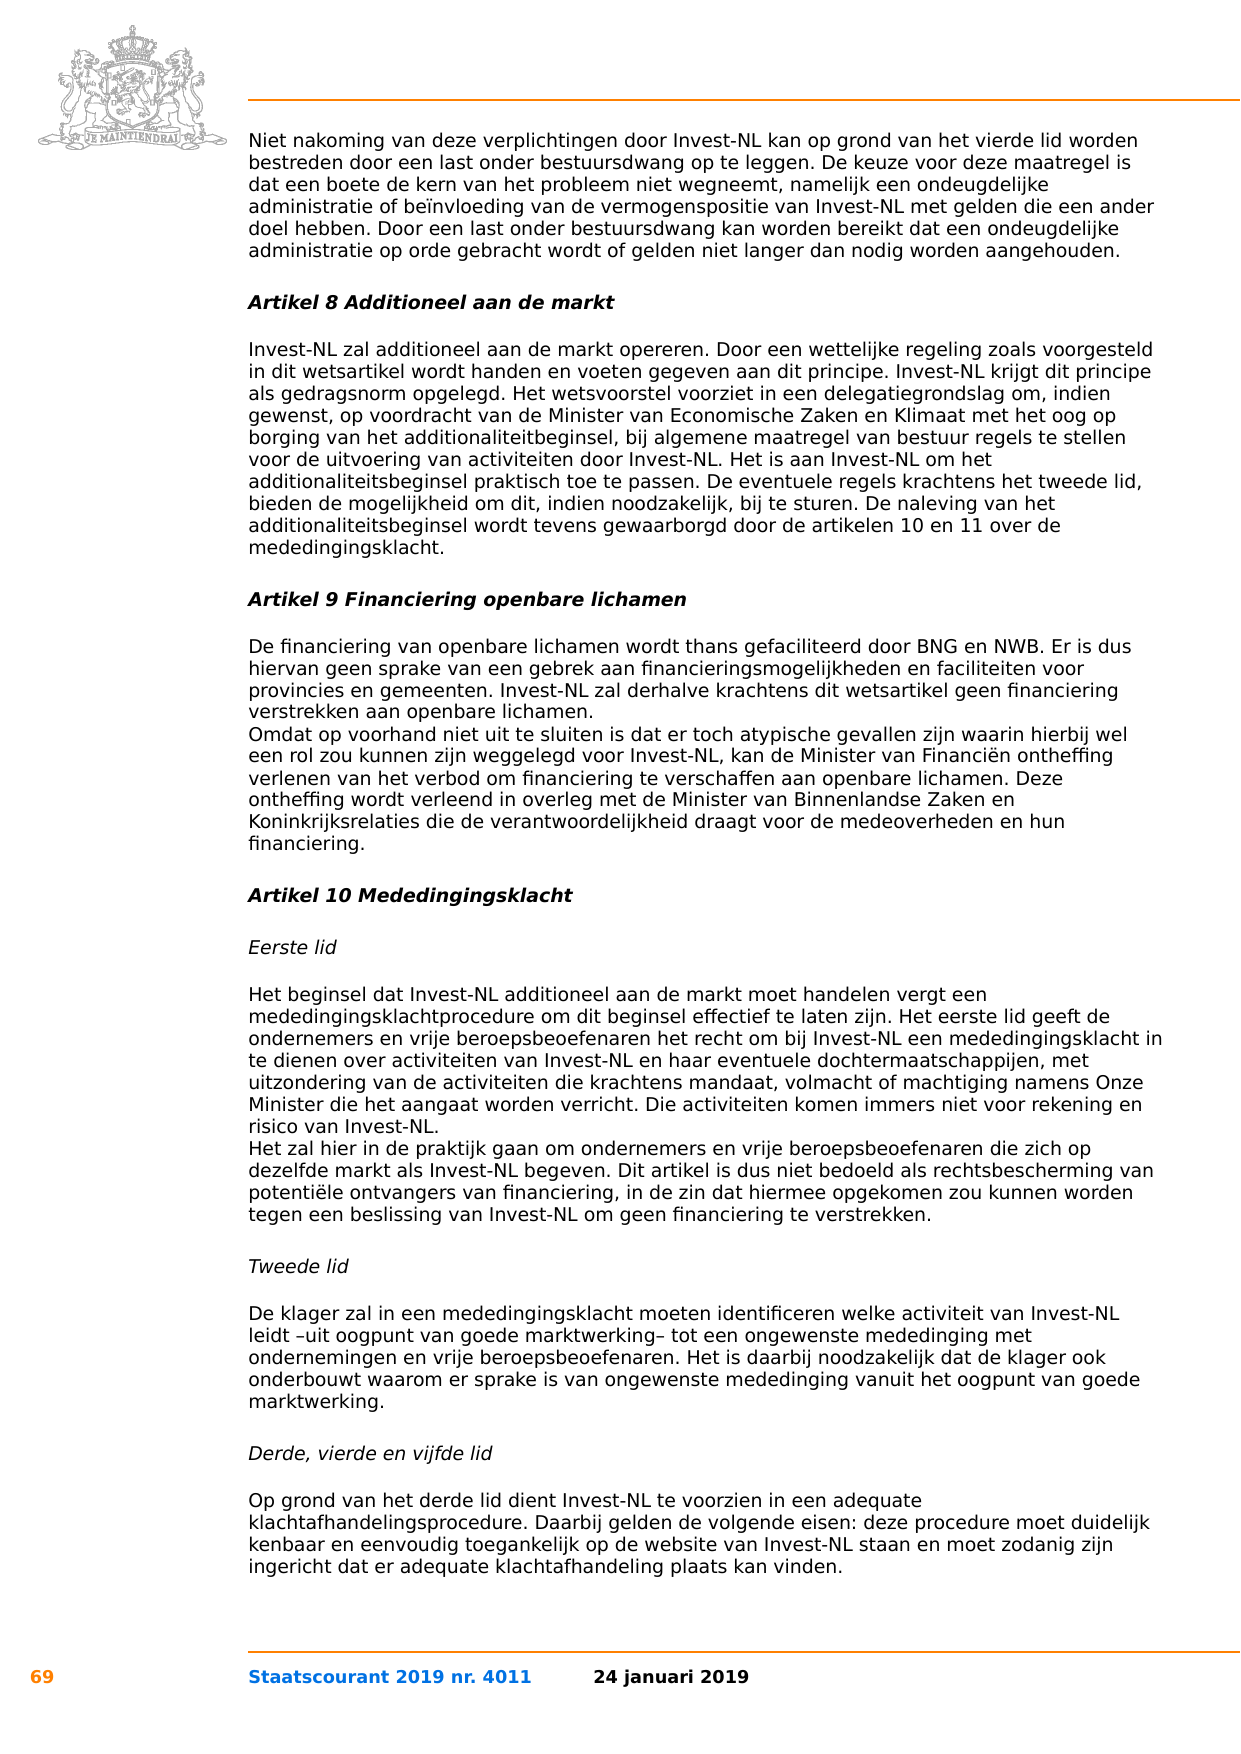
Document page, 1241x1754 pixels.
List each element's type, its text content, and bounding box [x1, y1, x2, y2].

subtitle Eerste lid [248, 937, 1163, 959]
text De klager zal in een mededingingsklacht moeten identificeren welke activiteit van Invest-NL leidt –uit oogpunt van goede marktwerking– tot een ongewenste mededinging met ondernemingen en vrije beroepsbeoefenaren. Het is daarbij noodzakelijk dat de klager ook onderbouwt waarom er sprake is van ongewenste mededinging vanuit het oogpunt van goede marktwerking. [248, 1303, 1163, 1413]
subtitle Artikel 9 Financiering openbare lichamen [248, 588, 1163, 611]
text Omdat op voorhand niet uit te sluiten is dat er toch atypische gevallen zijn waarin hierbij wel een rol zou kunnen zijn weggelegd voor Invest-NL, kan de Minister van Financiën ontheffing verlenen van het verbod om financiering te verschaffen aan openbare lichamen. Deze ontheffing wordt verleend in overleg met de Minister van Binnenlandse Zaken en Koninkrijksrelaties die de verantwoordelijkheid draagt voor de medeoverheden en hun financiering. [248, 723, 1163, 855]
subtitle Artikel 8 Additioneel aan de markt [248, 292, 1163, 314]
text Niet nakoming van deze verplichtingen door Invest-NL kan op grond van het vierde lid worden bestreden door een last onder bestuursdwang op te leggen. De keuze voor deze maatregel is dat een boete de kern van het probleem niet wegneemt, namelijk een ondeugdelijke administratie of beïnvloeding van de vermogenspositie van Invest-NL met gelden die een ander doel hebben. Door een last onder bestuursdwang kan worden bereikt dat een ondeugdelijke administratie op orde gebracht wordt of gelden niet langer dan nodig worden aangehouden. [248, 130, 1163, 262]
text Op grond van het derde lid dient Invest-NL te voorzien in een adequate klachtafhandelingsprocedure. Daarbij gelden de volgende eisen: deze procedure moet duidelijk kenbaar en eenvoudig toegankelijk op de website van Invest-NL staan en moet zodanig zijn ingericht dat er adequate klachtafhandeling plaats kan vinden. [248, 1490, 1163, 1578]
subtitle Derde, vierde en vijfde lid [248, 1443, 1163, 1465]
text De financiering van openbare lichamen wordt thans gefaciliteerd door BNG en NWB. Er is dus hiervan geen sprake van een gebrek aan financieringsmogelijkheden en faciliteiten voor provincies en gemeenten. Invest-NL zal derhalve krachtens dit wetsartikel geen financiering verstrekken aan openbare lichamen. [248, 636, 1163, 723]
text Het beginsel dat Invest-NL additioneel aan de markt moet handelen vergt een mededingingsklachtprocedure om dit beginsel effectief te laten zijn. Het eerste lid geeft de ondernemers en vrije beroepsbeoefenaren het recht om bij Invest-NL een mededingingsklacht in te dienen over activiteiten van Invest-NL en haar eventuele dochtermaatschappijen, met uitzondering van de activiteiten die krachtens mandaat, volmacht of machtiging namens Onze Minister die het aangaat worden verricht. Die activiteiten komen immers niet voor rekening en risico van Invest-NL. [248, 984, 1163, 1138]
picture [38, 25, 227, 150]
text Invest-NL zal additioneel aan de markt opereren. Door een wettelijke regeling zoals voorgesteld in dit wetsartikel wordt handen en voeten gegeven aan dit principe. Invest-NL krijgt dit principe als gedragsnorm opgelegd. Het wetsvoorstel voorziet in een delegatiegrondslag om, indien gewenst, op voordracht van de Minister van Economische Zaken en Klimaat met het oog op borging van het additionaliteitbeginsel, bij algemene maatregel van bestuur regels te stellen voor de uitvoering van activiteiten door Invest-NL. Het is aan Invest-NL om het additionaliteitsbeginsel praktisch toe te passen. De eventuele regels krachtens het tweede lid, bieden de mogelijkheid om dit, indien noodzakelijk, bij te sturen. De naleving van het additionaliteitsbeginsel wordt tevens gewaarborgd door de artikelen 10 en 11 over de mededingingsklacht. [248, 339, 1163, 558]
subtitle Artikel 10 Mededingingsklacht [248, 885, 1163, 907]
text Het zal hier in de praktijk gaan om ondernemers en vrije beroepsbeoefenaren die zich op dezelfde markt als Invest-NL begeven. Dit artikel is dus niet bedoeld als rechtsbescherming van potentiële ontvangers van financiering, in de zin dat hiermee opgekomen zou kunnen worden tegen een beslissing van Invest-NL om geen financiering te verstrekken. [248, 1138, 1163, 1226]
subtitle Tweede lid [248, 1256, 1163, 1278]
